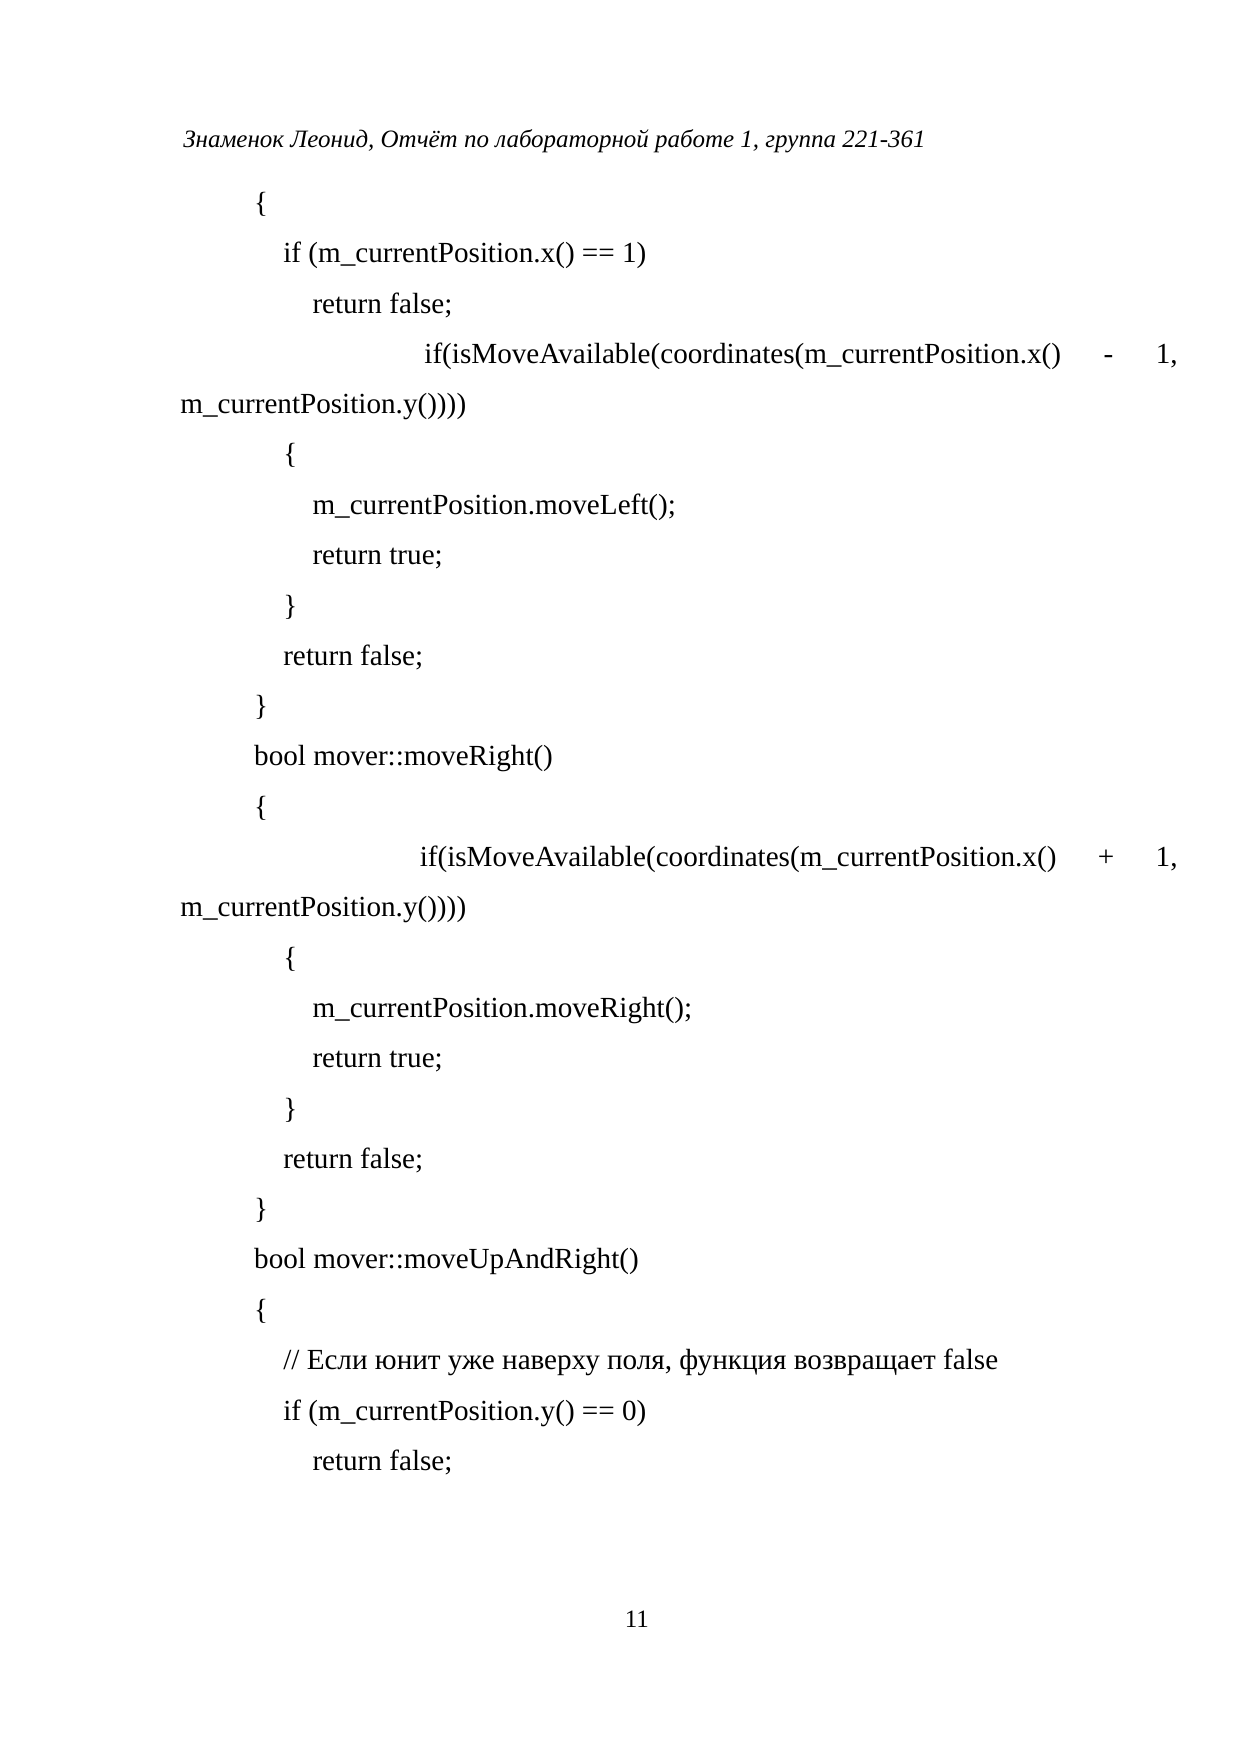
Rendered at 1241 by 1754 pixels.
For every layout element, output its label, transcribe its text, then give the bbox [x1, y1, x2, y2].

text } [180, 1091, 1178, 1124]
text bool mover::moveUpAndRight() [180, 1242, 1178, 1275]
text } [180, 588, 1178, 621]
text return false; [180, 1443, 1178, 1476]
text // Если юнит уже наверху поля, функция возвращает false [180, 1342, 1178, 1376]
text { [180, 789, 1178, 822]
text if (m_currentPosition.x() == 1) [180, 235, 1178, 269]
text return false; [180, 286, 1178, 319]
text if(isMoveAvailable(coordinates(m_currentPosition.x() - 1, m_currentPosition.y()))) [180, 336, 1178, 420]
text } [180, 688, 1178, 722]
text return false; [180, 638, 1178, 671]
text return true; [180, 537, 1178, 571]
text if (m_currentPosition.y() == 0) [180, 1393, 1178, 1426]
text return false; [180, 1141, 1178, 1174]
text { [180, 1292, 1178, 1326]
text m_currentPosition.moveRight(); [180, 990, 1178, 1024]
text { [180, 185, 1178, 219]
text return true; [180, 1040, 1178, 1074]
text { [180, 940, 1178, 973]
text bool mover::moveRight() [180, 738, 1178, 772]
text { [180, 437, 1178, 470]
text m_currentPosition.moveLeft(); [180, 487, 1178, 521]
text if(isMoveAvailable(coordinates(m_currentPosition.x() + 1, m_currentPosition.y()))) [180, 839, 1178, 923]
text } [180, 1191, 1178, 1225]
